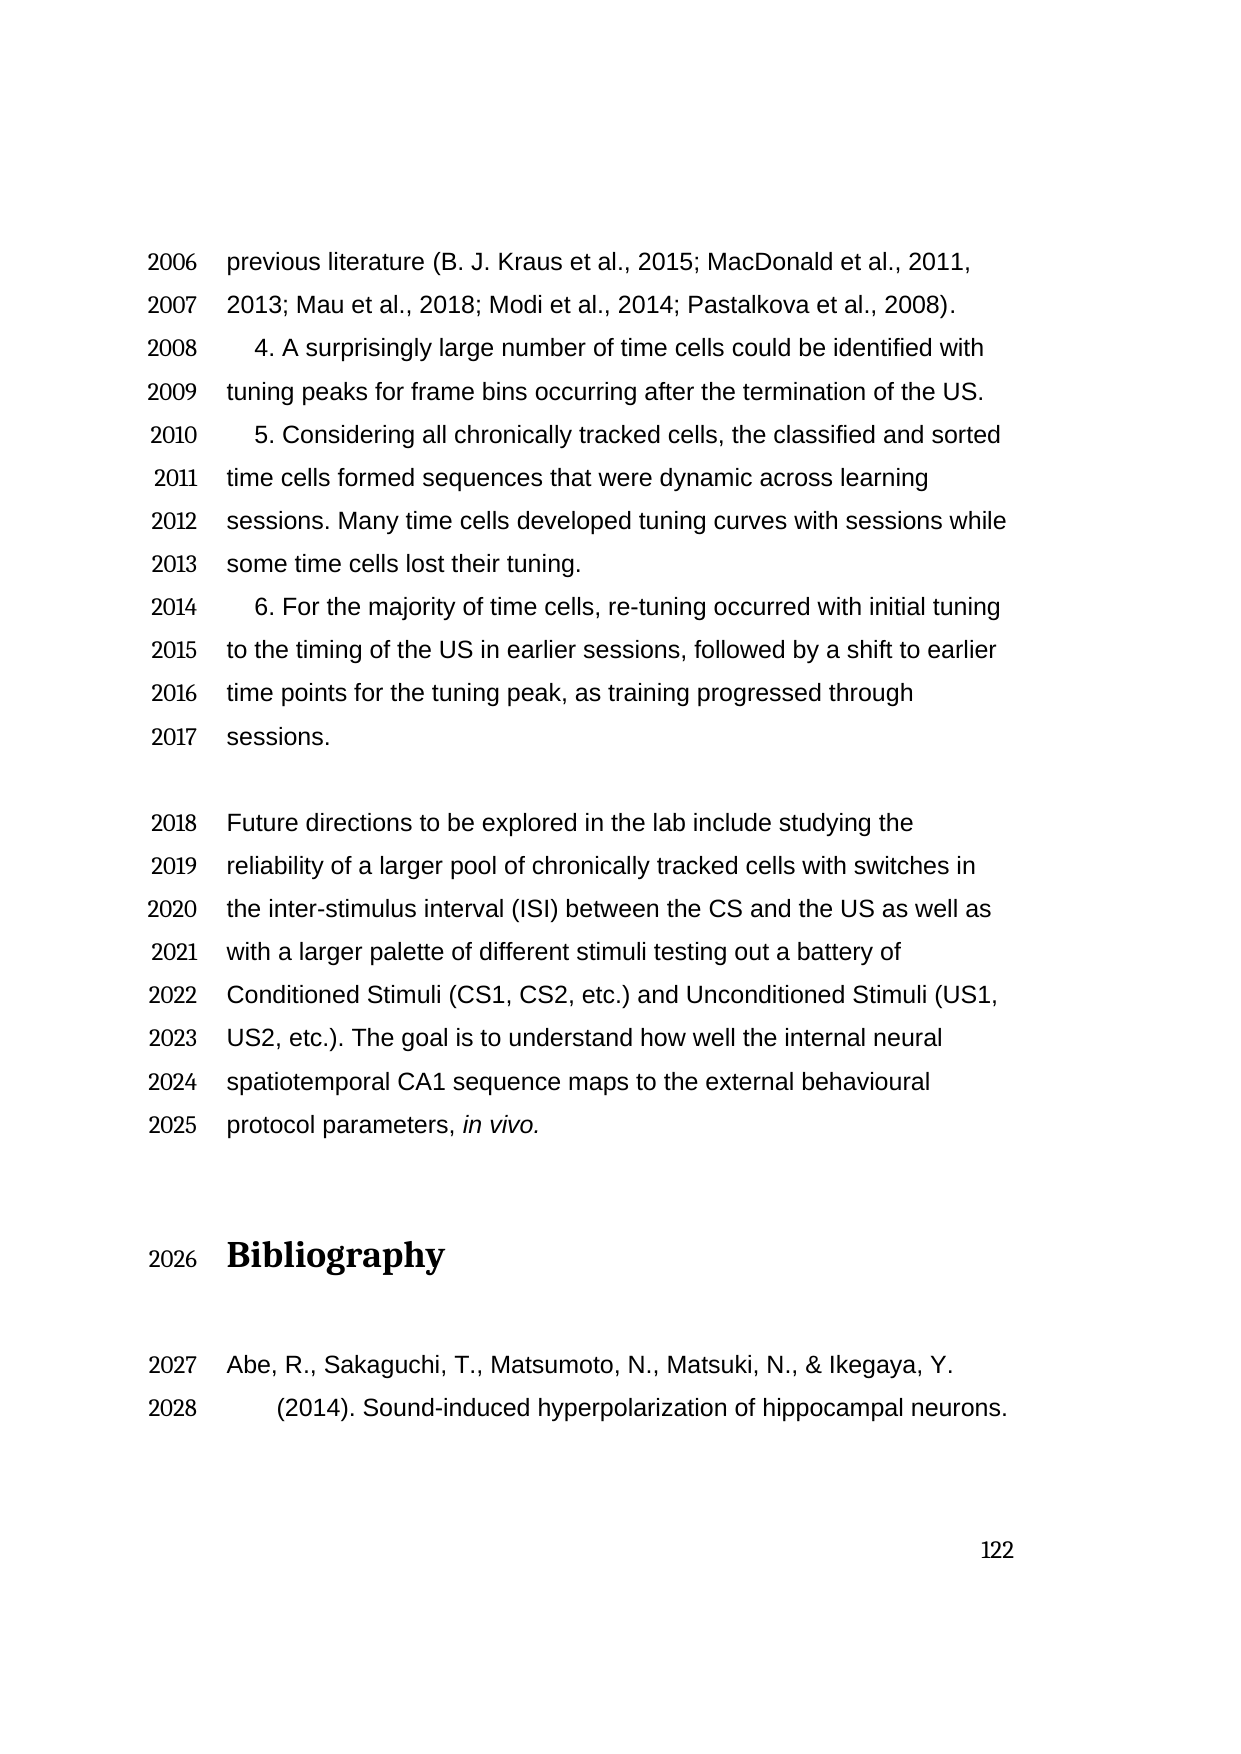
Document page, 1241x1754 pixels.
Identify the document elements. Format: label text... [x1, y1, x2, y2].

text Abe, R., Sakaguchi, T., Matsumoto, N., Matsuki, N., & Ikegaya, Y. (2014). Sound-induced hyperpolarization of hippocampal neurons. [226, 1349, 1014, 1421]
text previous literature (B. J. Kraus et al., 2015; MacDonald et al., 2011, 2013; Mau et al., 2018; Modi et al., 2014; Pastalkova et al., 2008)⁠. [226, 247, 1014, 319]
subtitle Bibliography [226, 1233, 1014, 1277]
text 5. Considering all chronically tracked cells, the classified and sorted time cells formed sequences that were dynamic across learning sessions. Many time cells developed tuning curves with sessions while some time cells lost their tuning. [226, 420, 1014, 578]
text 4. A surprisingly large number of time cells could be identified with tuning peaks for frame bins occurring after the termination of the US. [226, 333, 1014, 405]
text 6. For the majority of time cells, re-tuning occurred with initial tuning to the timing of the US in earlier sessions, followed by a shift to earlier time points for the tuning peak, as training progressed through sessions. [226, 592, 1014, 750]
text Future directions to be explored in the lab include studying the reliability of a larger pool of chronically tracked cells with switches in the inter-stimulus interval (ISI) between the CS and the US as well as with a larger palette of different stimuli testing out a battery of Conditioned Stimuli (CS1, CS2, etc.) and Unconditioned Stimuli (US1, US2, etc.). The goal is to understand how well the internal neural spatiotemporal CA1 sequence maps to the external behavioural protocol parameters, in vivo. [226, 808, 1014, 1138]
